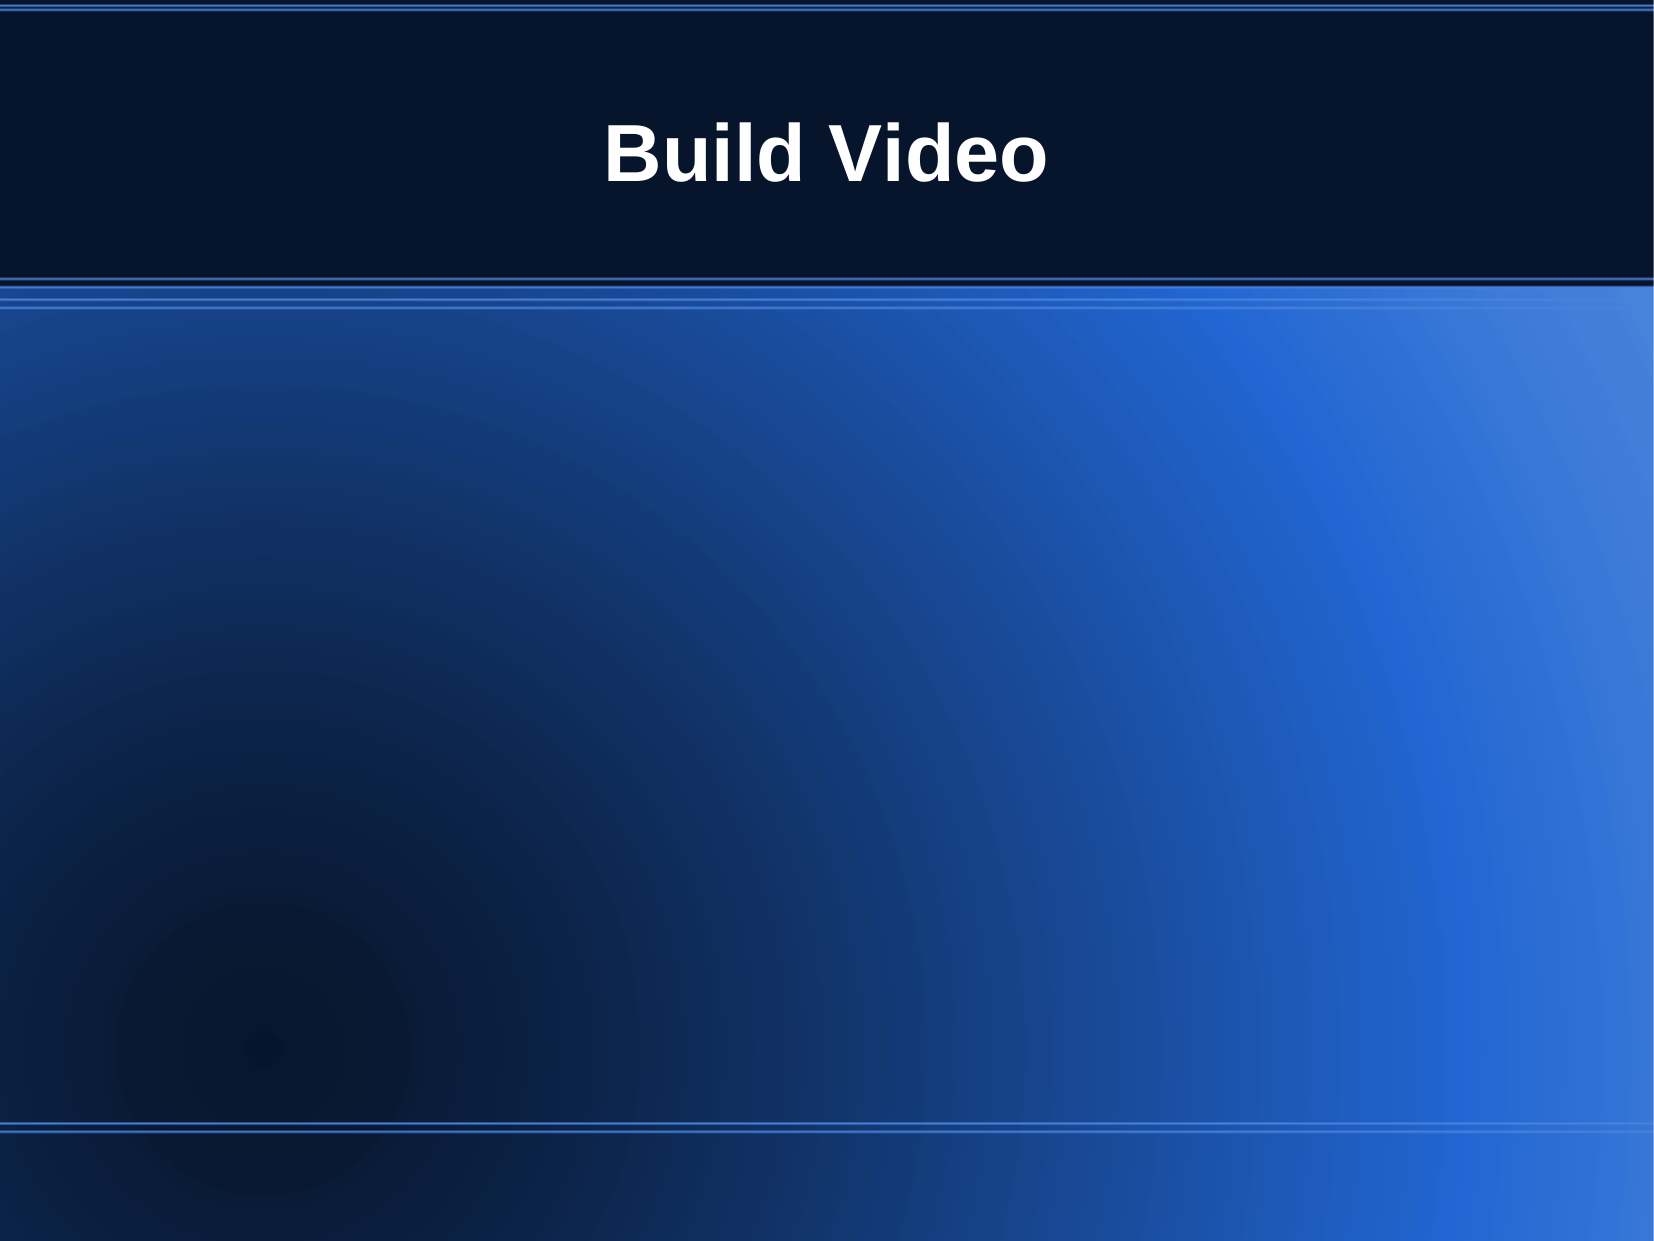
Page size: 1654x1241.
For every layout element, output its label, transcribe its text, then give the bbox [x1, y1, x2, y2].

title Build Video [82, 49, 1571, 257]
picture [0, 0, 1654, 1241]
